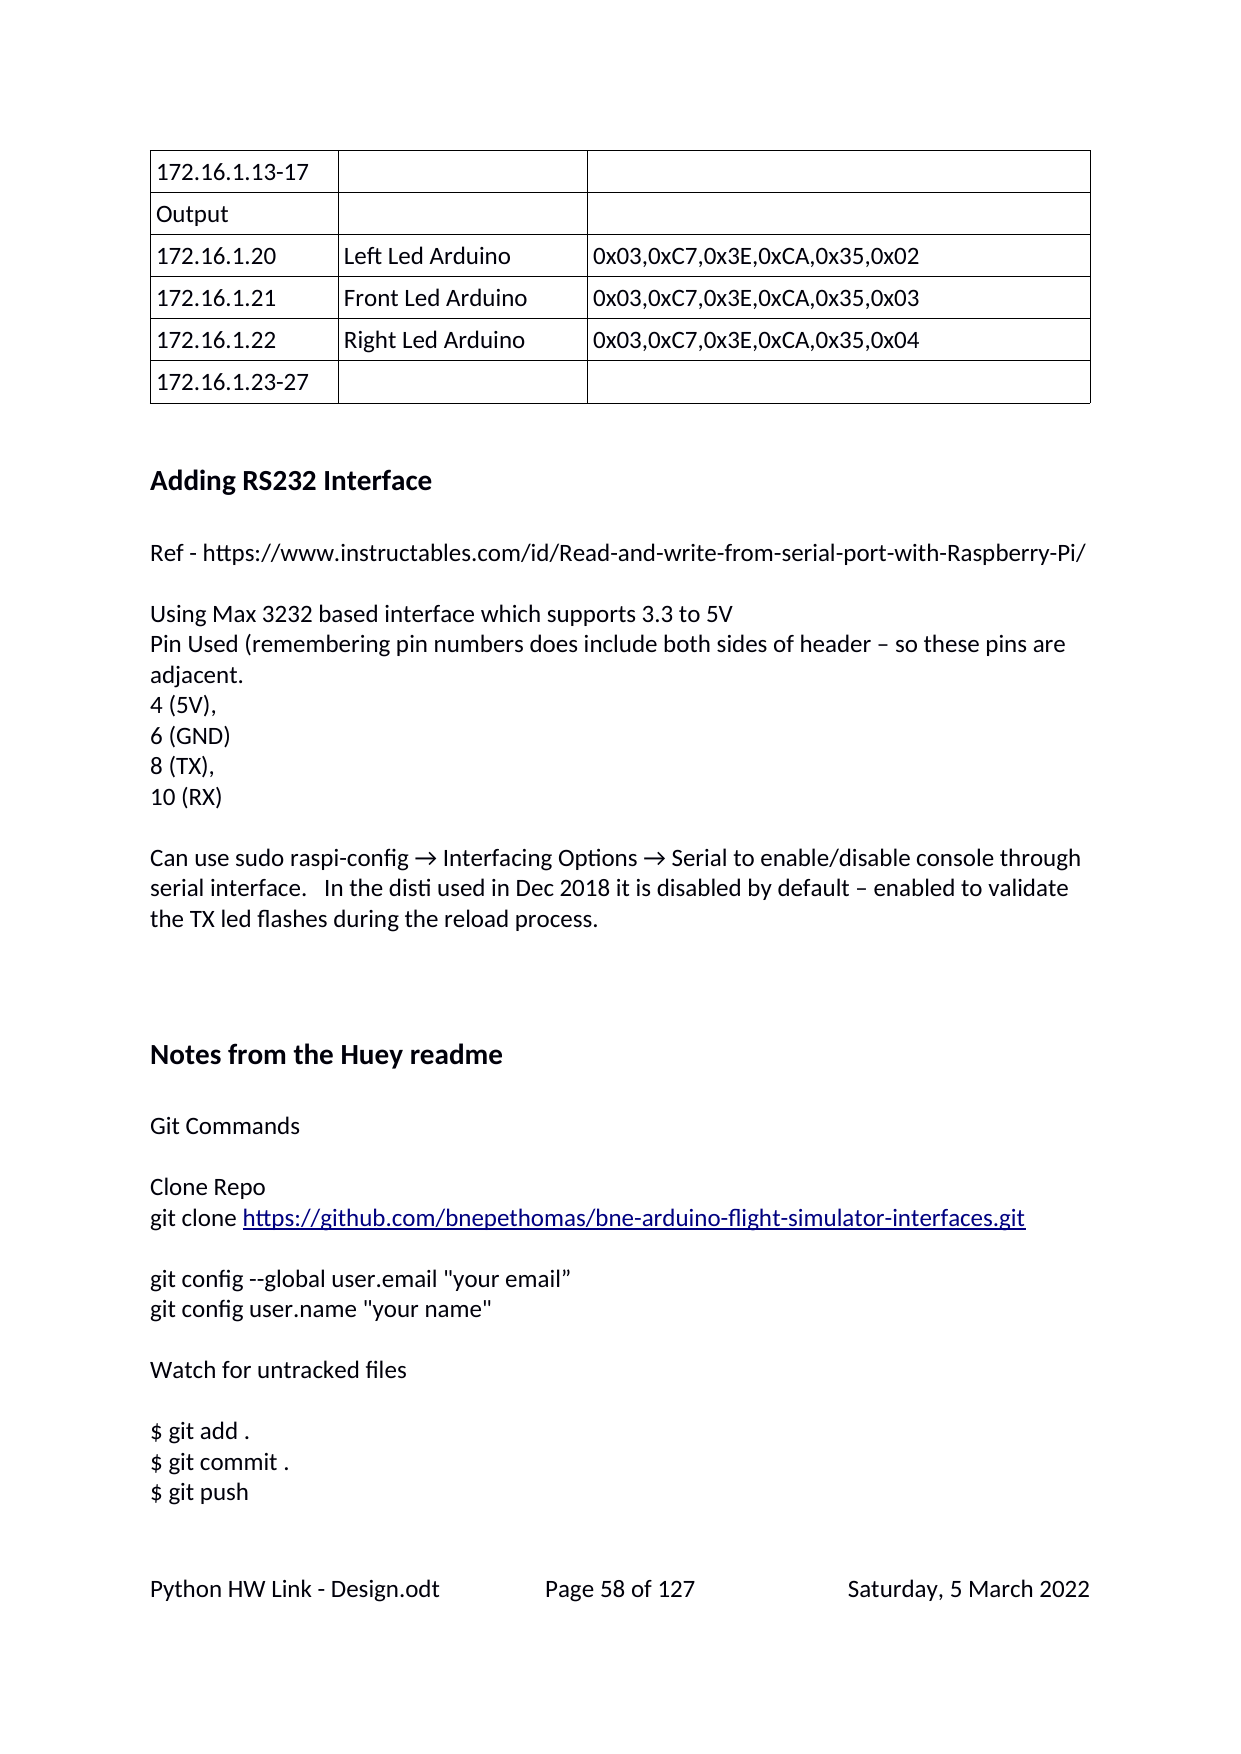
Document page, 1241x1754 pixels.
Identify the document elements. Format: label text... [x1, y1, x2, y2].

subtitle Adding RS232 Interface [150, 462, 1090, 498]
table_cell 172.16.1.13-17 [151, 151, 338, 192]
text Ref - https://www.instructables.com/id/Read-and-write-from-serial-port-with-Raspberry-Pi/ [150, 537, 1090, 567]
table_cell [339, 193, 587, 234]
text $ git commit . [150, 1446, 1090, 1477]
table_cell Right Led Arduino [339, 319, 587, 360]
table_cell [588, 151, 1090, 192]
text Using Max 3232 based interface which supports 3.3 to 5V [150, 598, 1090, 628]
text git clone https://github.com/bnepethomas/bne-arduino-flight-simulator-interfaces.git [150, 1202, 1090, 1232]
table_cell [588, 193, 1090, 234]
table_cell 172.16.1.20 [151, 235, 338, 276]
text 6 (GND) [150, 720, 1090, 750]
table_cell 0x03,0xC7,0x3E,0xCA,0x35,0x04 [588, 319, 1090, 360]
text $ git add . [150, 1416, 1090, 1446]
subtitle Notes from the Huey readme [150, 1036, 1090, 1071]
table_cell Left Led Arduino [339, 235, 587, 276]
text Git Commands [150, 1110, 1090, 1141]
table_cell [339, 151, 587, 192]
text Clone Repo [150, 1171, 1090, 1202]
table_cell [339, 361, 587, 402]
text $ git push [150, 1477, 1090, 1507]
text git config user.name "your name" [150, 1293, 1090, 1324]
text 8 (TX), [150, 750, 1090, 781]
table_cell 172.16.1.22 [151, 319, 338, 360]
text 10 (RX) [150, 781, 1090, 811]
text Pin Used (remembering pin numbers does include both sides of header – so these pins are adjacent. [150, 628, 1090, 689]
text 4 (5V), [150, 689, 1090, 720]
table_cell [588, 361, 1090, 402]
table_cell 0x03,0xC7,0x3E,0xCA,0x35,0x02 [588, 235, 1090, 276]
text Watch for untracked files [150, 1354, 1090, 1385]
text git config --global user.email "your email” [150, 1263, 1090, 1293]
table_cell 172.16.1.21 [151, 277, 338, 318]
table_cell 0x03,0xC7,0x3E,0xCA,0x35,0x03 [588, 277, 1090, 318]
table_cell Output [151, 193, 338, 234]
table_cell 172.16.1.23-27 [151, 361, 338, 402]
table_cell Front Led Arduino [339, 277, 587, 318]
text Can use sudo raspi-config → Interfacing Options → Serial to enable/disable console through serial interface. In the disti used in Dec 2018 it is disabled by default – enabled to validate the TX led flashes during the reload process. [150, 842, 1090, 933]
